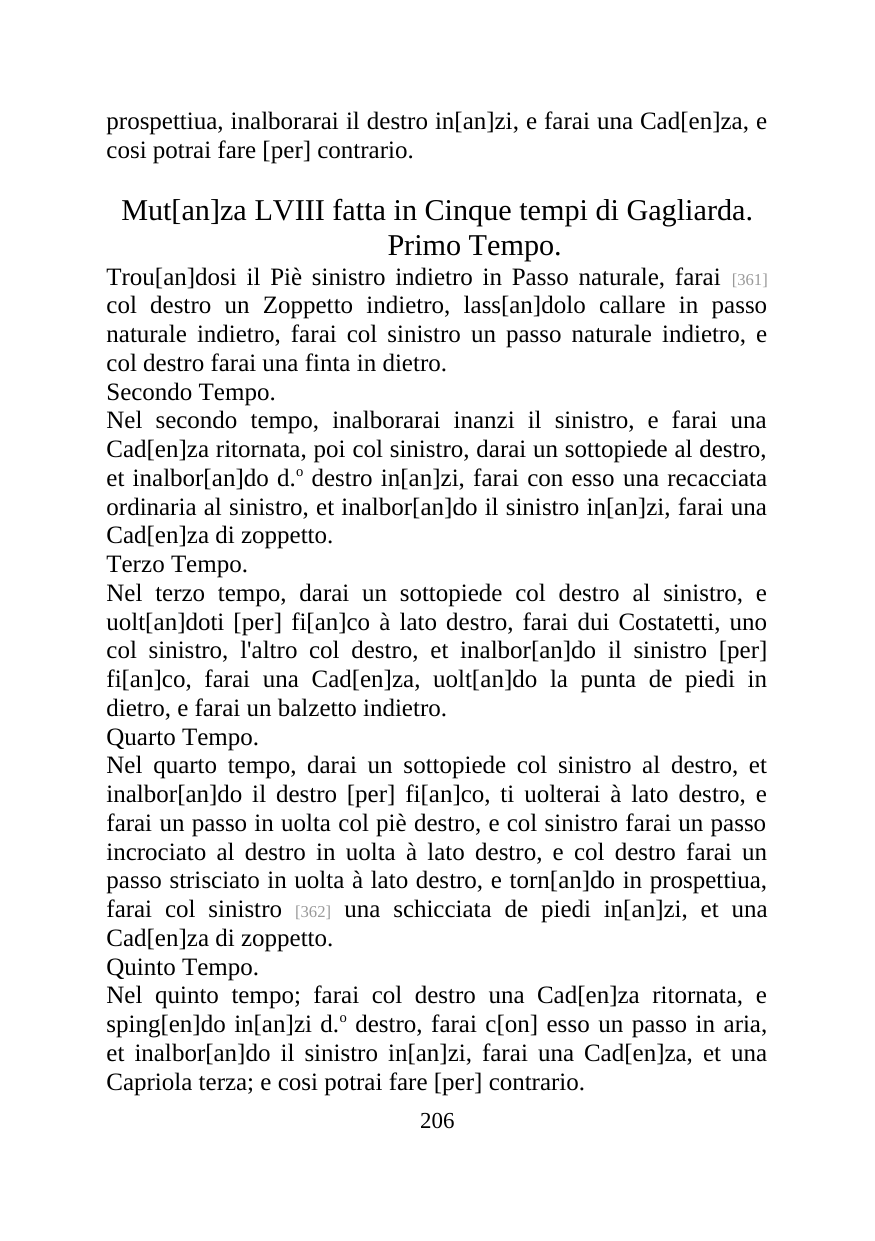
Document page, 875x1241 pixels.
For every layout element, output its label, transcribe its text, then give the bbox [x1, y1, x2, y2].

text Secondo Tempo. [106, 377, 768, 406]
text prospettiua, inalborarai il destro in[an]zi, e farai una Cad[en]za, e cosi potrai fare [per] contrario. [106, 106, 768, 164]
text Trou[an]dosi il Piè sinistro indietro in Passo naturale, farai [361] col destro un Zoppetto indietro, lass[an]dolo callare in passo naturale indietro, farai col sinistro un passo naturale indietro, e col destro farai una finta in dietro. [106, 262, 768, 377]
text Nel secondo tempo, inalborarai inanzi il sinistro, e farai una Cad[en]za ritornata, poi col sinistro, darai un sottopiede al destro, et inalbor[an]do d.o destro in[an]zi, farai con esso una recacciata ordinaria al sinistro, et inalbor[an]do il sinistro in[an]zi, farai una Cad[en]za di zoppetto. [106, 406, 768, 549]
text Nel quarto tempo, darai un sottopiede col sinistro al destro, et inalbor[an]do il destro [per] fi[an]co, ti uolterai à lato destro, e farai un passo in uolta col piè destro, e col sinistro farai un passo incrociato al destro in uolta à lato destro, e col destro farai un passo strisciato in uolta à lato destro, e torn[an]do in prospettiua, farai col sinistro [362] una schicciata de piedi in[an]zi, et una Cad[en]za di zoppetto. [106, 751, 768, 952]
text Nel terzo tempo, darai un sottopiede col destro al sinistro, e uolt[an]doti [per] fi[an]co à lato destro, farai dui Costatetti, uno col sinistro, l'altro col destro, et inalbor[an]do il sinistro [per] fi[an]co, farai una Cad[en]za, uolt[an]do la punta de piedi in dietro, e farai un balzetto indietro. [106, 578, 768, 722]
subtitle Mut[an]za LVIII fatta in Cinque tempi di Gagliarda. Primo Tempo. [106, 192, 768, 262]
text Nel quinto tempo; farai col destro una Cad[en]za ritornata, e sping[en]do in[an]zi d.o destro, farai c[on] esso un passo in aria, et inalbor[an]do il sinistro in[an]zi, farai una Cad[en]za, et una Capriola terza; e cosi potrai fare [per] contrario. [106, 981, 768, 1096]
text Quarto Tempo. [106, 722, 768, 751]
text Terzo Tempo. [106, 549, 768, 578]
text Quinto Tempo. [106, 952, 768, 981]
